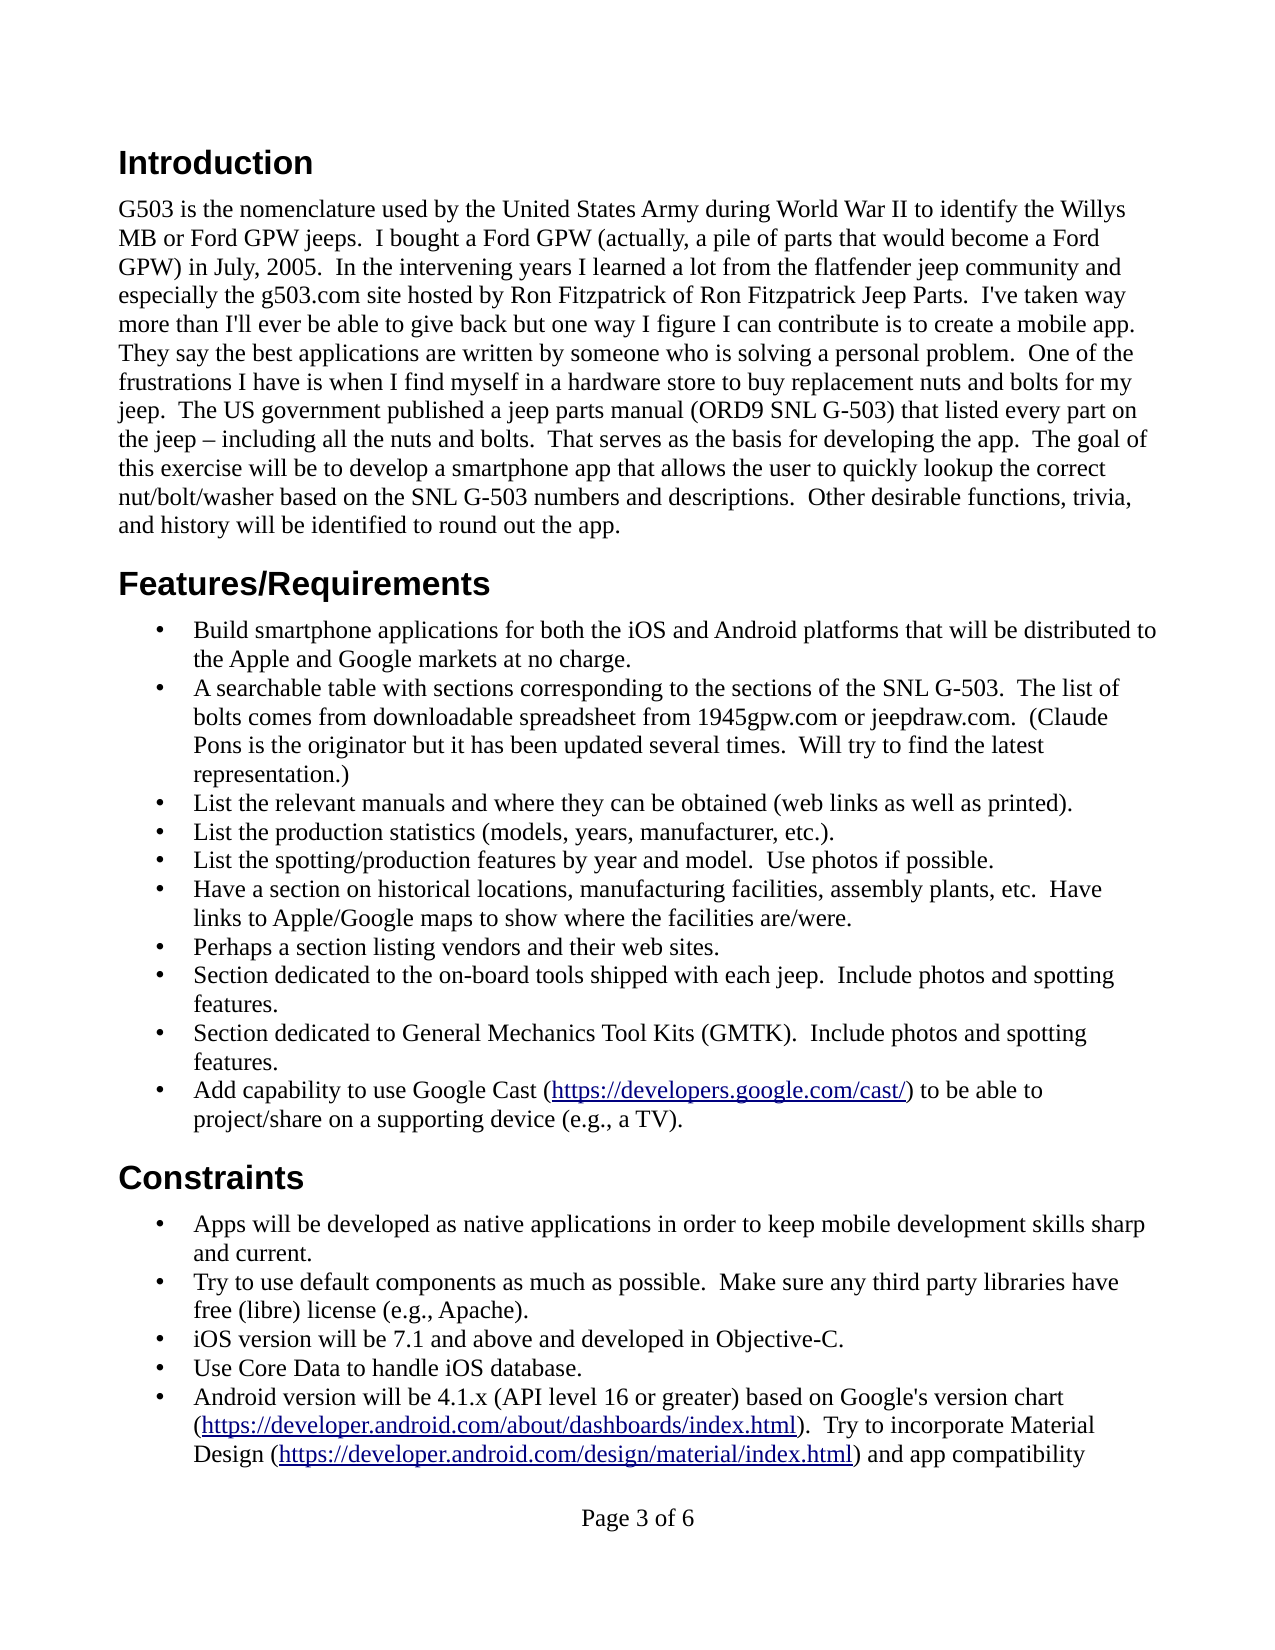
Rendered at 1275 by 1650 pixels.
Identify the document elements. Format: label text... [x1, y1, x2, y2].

list Build smartphone applications for both the iOS and Android platforms that will be distributed to the Apple and Google markets at no charge. [156, 615, 1157, 673]
text G503 is the nomenclature used by the United States Army during World War II to identify the Willys MB or Ford GPW jeeps. I bought a Ford GPW (actually, a pile of parts that would become a Ford GPW) in July, 2005. In the intervening years I learned a lot from the flatfender jeep community and especially the g503.com site hosted by Ron Fitzpatrick of Ron Fitzpatrick Jeep Parts. I've taken way more than I'll ever be able to give back but one way I figure I can contribute is to create a mobile app. They say the best applications are written by someone who is solving a personal problem. One of the frustrations I have is when I find myself in a hardware store to buy replacement nuts and bolts for my jeep. The US government published a jeep parts manual (ORD9 SNL G-503) that listed every part on the jeep – including all the nuts and bolts. That serves as the basis for developing the app. The goal of this exercise will be to develop a smartphone app that allows the user to quickly lookup the correct nut/bolt/washer based on the SNL G-503 numbers and descriptions. Other desirable functions, trivia, and history will be identified to round out the app. [118, 194, 1157, 539]
list A searchable table with sections corresponding to the sections of the SNL G-503. The list of bolts comes from downloadable spreadsheet from 1945gpw.com or jeepdraw.com. (Claude Pons is the originator but it has been updated several times. Will try to find the latest representation.) [156, 673, 1157, 788]
list Android version will be 4.1.x (API level 16 or greater) based on Google's version chart (https://developer.android.com/about/dashboards/index.html). Try to incorporate Material Design (https://developer.android.com/design/material/index.html) and app compatibility [156, 1382, 1157, 1468]
list Section dedicated to General Mechanics Tool Kits (GMTK). Include photos and spotting features. [156, 1018, 1157, 1075]
subtitle Features/Requirements [118, 564, 1157, 603]
list List the spotting/production features by year and model. Use photos if possible. [156, 845, 1157, 874]
list Try to use default components as much as possible. Make sure any third party libraries have free (libre) license (e.g., Apache). [156, 1267, 1157, 1324]
list Perhaps a section listing vendors and their web sites. [156, 932, 1157, 960]
list List the relevant manuals and where they can be obtained (web links as well as printed). [156, 788, 1157, 817]
list Section dedicated to the on-board tools shipped with each jeep. Include photos and spotting features. [156, 960, 1157, 1018]
list Use Core Data to handle iOS database. [156, 1353, 1157, 1382]
list iOS version will be 7.1 and above and developed in Objective-C. [156, 1324, 1157, 1353]
list Add capability to use Google Cast (https://developers.google.com/cast/) to be able to project/share on a supporting device (e.g., a TV). [156, 1075, 1157, 1133]
list Have a section on historical locations, manufacturing facilities, assembly plants, etc. Have links to Apple/Google maps to show where the facilities are/were. [156, 874, 1157, 932]
subtitle Introduction [118, 143, 1157, 182]
subtitle Constraints [118, 1158, 1157, 1197]
list List the production statistics (models, years, manufacturer, etc.). [156, 817, 1157, 845]
list Apps will be developed as native applications in order to keep mobile development skills sharp and current. [156, 1209, 1157, 1267]
